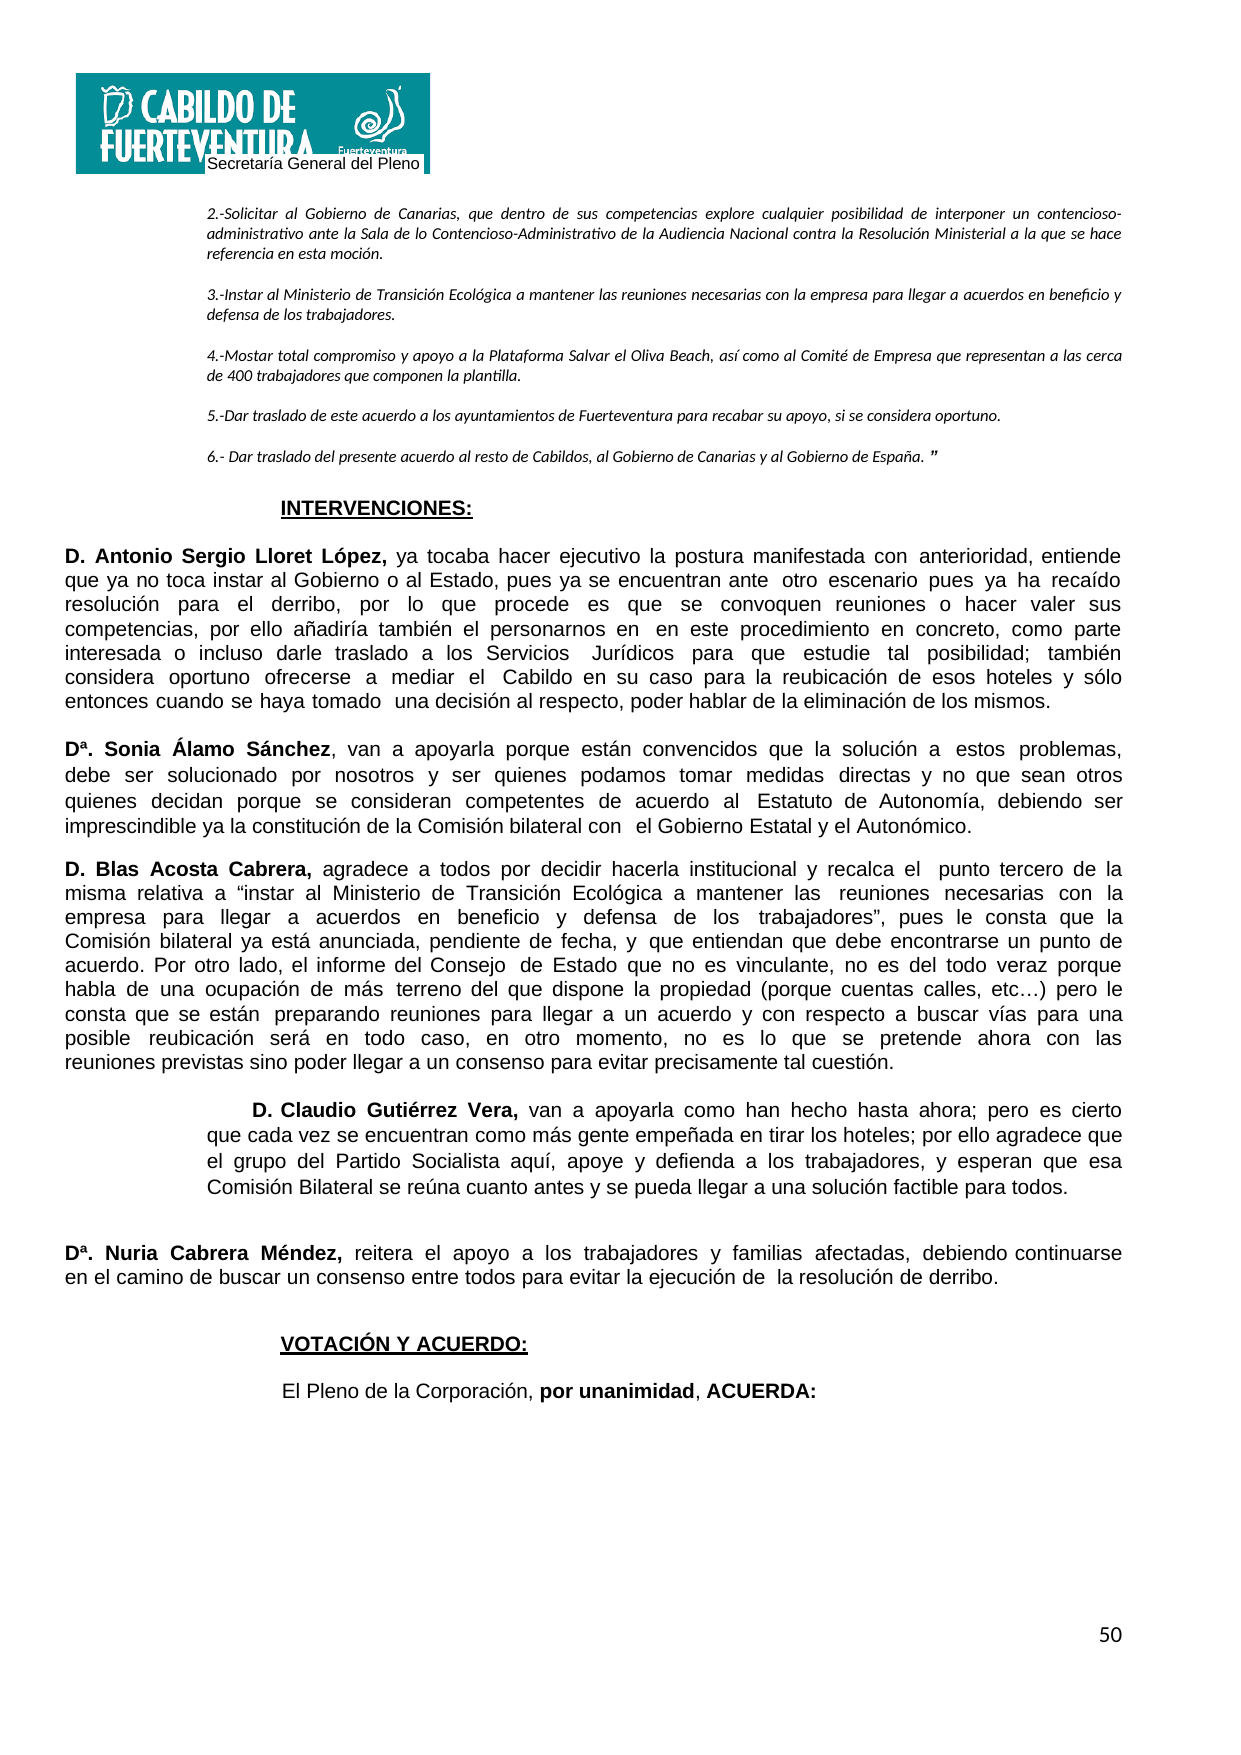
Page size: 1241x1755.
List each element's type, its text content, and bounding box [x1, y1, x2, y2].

text D. Antonio Sergio Lloret López, ya tocaba hacer ejecutivo la postura manifestada con anterioridad, entiende que ya no toca instar al Gobierno o al Estado, pues ya se encuentran ante otro escenario pues ya ha recaído resolución para el derribo, por lo que procede es que se convoquen reuniones o hacer valer sus competencias, por ello añadiría también el personarnos en en este procedimiento en concreto, como parte interesada o incluso darle traslado a los Servicios Jurídicos para que estudie tal posibilidad; también considera oportuno ofrecerse a mediar el Cabildo en su caso para la reubicación de esos hoteles y sólo entonces cuando se haya tomado una decisión al respecto, poder hablar de la eliminación de los mismos. [64, 544, 1122, 713]
text Dª. Sonia Álamo Sánchez, van a apoyarla porque están convencidos que la solución a estos problemas, debe ser solucionado por nosotros y ser quienes podamos tomar medidas directas y no que sean otros quienes decidan porque se consideran competentes de acuerdo al Estatuto de Autonomía, debiendo ser imprescindible ya la constitución de la Comisión bilateral con el Gobierno Estatal y el Autonómico. [64, 737, 1123, 838]
text D. Blas Acosta Cabrera, agradece a todos por decidir hacerla institucional y recalca el punto tercero de la misma relativa a “instar al Ministerio de Transición Ecológica a mantener las reuniones necesarias con la empresa para llegar a acuerdos en beneficio y defensa de los trabajadores”, pues le consta que la Comisión bilateral ya está anunciada, pendiente de fecha, y que entiendan que debe encontrarse un punto de acuerdo. Por otro lado, el informe del Consejo de Estado que no es vinculante, no es del todo veraz porque habla de una ocupación de más terreno del que dispone la propiedad (porque cuentas calles, etc…) pero le consta que se están preparando reuniones para llegar a un acuerdo y con respecto a buscar vías para una posible reubicación será en todo caso, en otro momento, no es lo que se pretende ahora con las reuniones previstas sino poder llegar a un consenso para evitar precisamente tal cuestión. [64, 856, 1123, 1074]
text 5.-Dar traslado de este acuerdo a los ayuntamientos de Fuerteventura para recabar su apoyo, si se considera oportuno. 6.- Dar traslado del presente acuerdo al resto de Cabildos, al Gobierno de Canarias y al Gobierno de España. ” [207, 406, 1008, 467]
subtitle INTERVENCIONES: [280, 496, 1134, 520]
text 3.-Instar al Ministerio de Transición Ecológica a mantener las reuniones necesarias con la empresa para llegar a acuerdos en beneficio y defensa de los trabajadores. [207, 284, 1123, 325]
text 2.-Solicitar al Gobierno de Canarias, que dentro de sus competencias explore cualquier posibilidad de interponer un contencioso- administrativo ante la Sala de lo Contencioso-Administrativo de la Audiencia Nacional contra la Resolución Ministerial a la que se hace referencia en esta moción. [207, 203, 1123, 264]
subtitle VOTACIÓN Y ACUERDO: [280, 1331, 1134, 1355]
text 4.-Mostar total compromiso y apoyo a la Plataforma Salvar el Oliva Beach, así como al Comité de Empresa que representan a las cerca de 400 trabajadores que componen la plantilla. [207, 345, 1123, 386]
text El Pleno de la Corporación, por unanimidad, ACUERDA: [282, 1379, 1134, 1403]
text Dª. Nuria Cabrera Méndez, reitera el apoyo a los trabajadores y familias afectadas, debiendo continuarse en el camino de buscar un consenso entre todos para evitar la ejecución de la resolución de derribo. [64, 1241, 1123, 1289]
list Claudio Gutiérrez Vera, van a apoyarla como han hecho hasta ahora; pero es cierto que cada vez se encuentran como más gente empeñada en tirar los hoteles; por ello agradece que el grupo del Partido Socialista aquí, apoye y defienda a los trabajadores, y esperan que esa Comisión Bilateral se reúna cuanto antes y se pueda llegar a una solución factible para todos. [178, 1097, 1123, 1199]
picture [75, 73, 431, 174]
